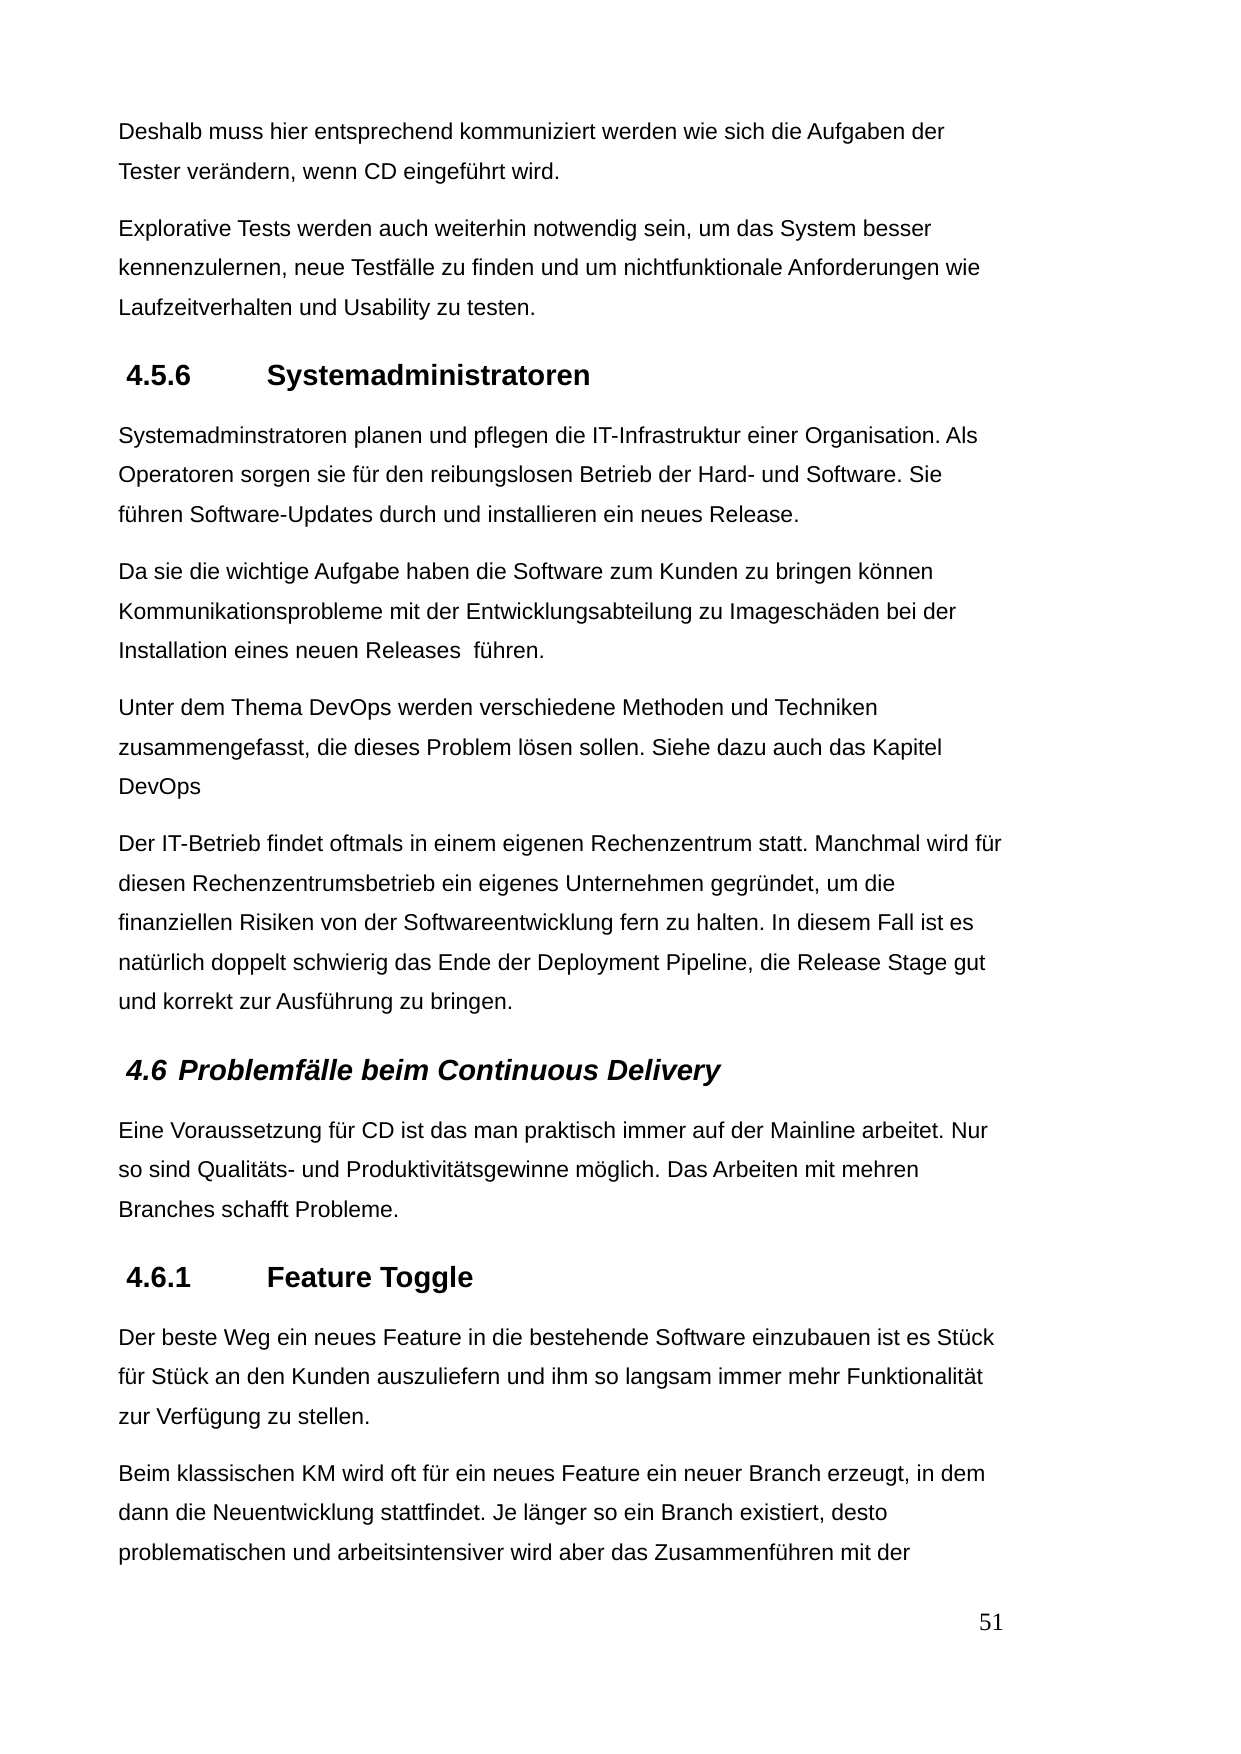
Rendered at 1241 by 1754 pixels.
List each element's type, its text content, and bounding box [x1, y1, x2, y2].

text Explorative Tests werden auch weiterhin notwendig sein, um das System besser kennenzulernen, neue Testfälle zu finden und um nichtfunktionale Anforderungen wie Laufzeitverhalten und Usability zu testen. [118, 215, 1004, 320]
text Systemadminstratoren planen und pflegen die IT-Infrastruktur einer Organisation. Als Operatoren sorgen sie für den reibungslosen Betrieb der Hard- und Software. Sie führen Software-Updates durch und installieren ein neues Release. [118, 422, 1004, 527]
text Der beste Weg ein neues Feature in die bestehende Software einzubauen ist es Stück für Stück an den Kunden auszuliefern und ihm so langsam immer mehr Funktionalität zur Verfügung zu stellen. [118, 1324, 1004, 1429]
subtitle Systemadministratoren [118, 358, 1004, 392]
text Da sie die wichtige Aufgabe haben die Software zum Kunden zu bringen können Kommunikationsprobleme mit der Entwicklungsabteilung zu Imageschäden bei der Installation eines neuen Releases führen. [118, 558, 1004, 663]
text Eine Voraussetzung für CD ist das man praktisch immer auf der Mainline arbeitet. Nur so sind Qualitäts- und Produktivitätsgewinne möglich. Das Arbeiten mit mehren Branches schafft Probleme. [118, 1117, 1004, 1222]
text Unter dem Thema DevOps werden verschiedene Methoden und Techniken zusammengefasst, die dieses Problem lösen sollen. Siehe dazu auch das Kapitel DevOps [118, 694, 1004, 799]
text Deshalb muss hier entsprechend kommuniziert werden wie sich die Aufgaben der Tester verändern, wenn CD eingeführt wird. [118, 118, 1004, 184]
text Beim klassischen KM wird oft für ein neues Feature ein neuer Branch erzeugt, in dem dann die Neuentwicklung stattfindet. Je länger so ein Branch existiert, desto problematischen und arbeitsintensiver wird aber das Zusammenführen mit der [118, 1460, 1004, 1565]
subtitle Feature Toggle [118, 1260, 1004, 1293]
text Der IT-Betrieb findet oftmals in einem eigenen Rechenzentrum statt. Manchmal wird für diesen Rechenzentrumsbetrieb ein eigenes Unternehmen gegründet, um die finanziellen Risiken von der Softwareentwicklung fern zu halten. In diesem Fall ist es natürlich doppelt schwierig das Ende der Deployment Pipeline, die Release Stage gut und korrekt zur Ausführung zu bringen. [118, 830, 1004, 1015]
subtitle Problemfälle beim Continuous Delivery [118, 1053, 1004, 1086]
